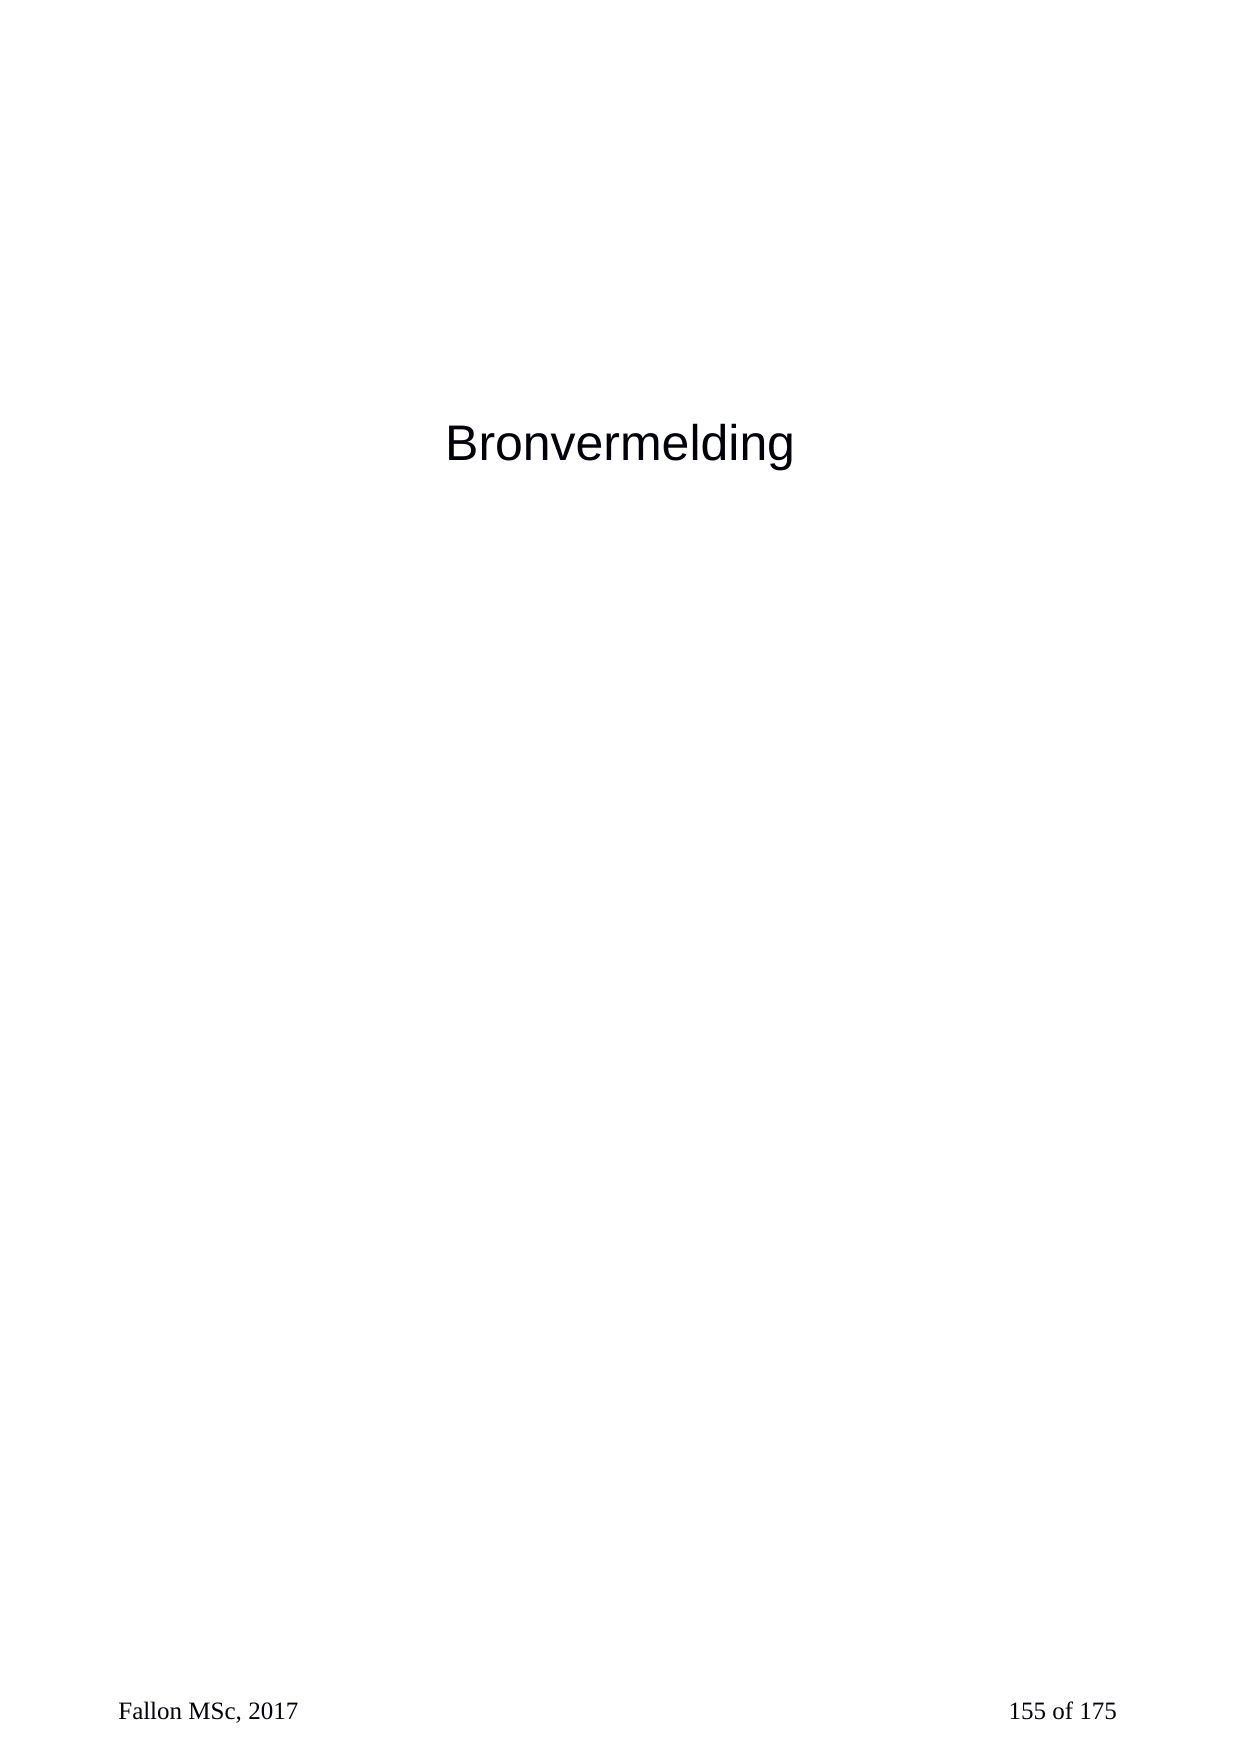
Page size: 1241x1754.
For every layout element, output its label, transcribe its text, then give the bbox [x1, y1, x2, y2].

subtitle Bronvermelding [118, 413, 1122, 471]
